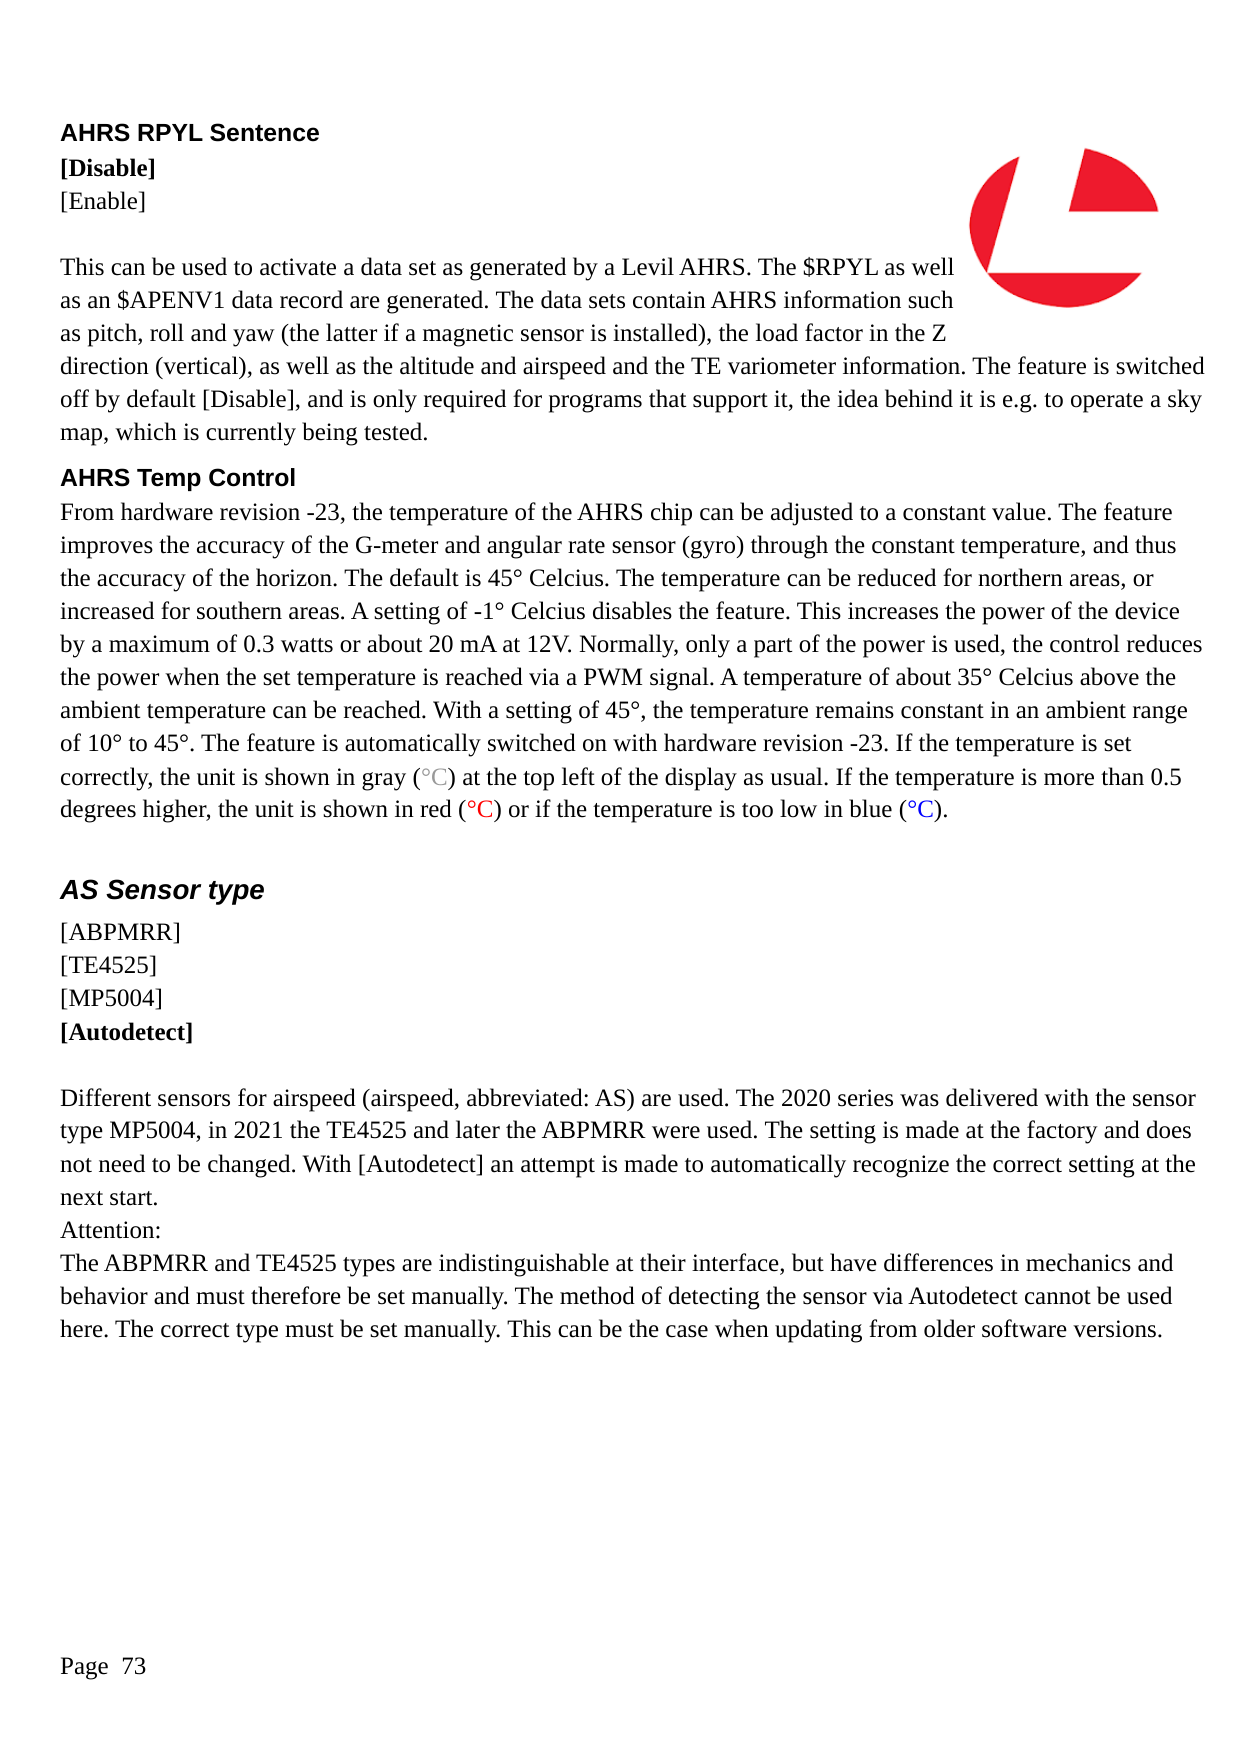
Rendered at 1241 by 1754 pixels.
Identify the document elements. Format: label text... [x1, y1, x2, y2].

subtitle AS Sensor type [60, 873, 1207, 905]
text [MP5004] [60, 983, 1207, 1012]
subtitle AHRS Temp Control [60, 463, 1207, 491]
text [Autodetect] [60, 1017, 1207, 1045]
picture [955, 129, 1180, 338]
text [ABPMRR] [60, 917, 1207, 946]
text [1180, 153, 1207, 182]
text Different sensors for airspeed (airspeed, abbreviated: AS) are used. The 2020 series was delivered with the sensor type MP5004, in 2021 the TE4525 and later the ABPMRR were used. The setting is made at the factory and does not need to be changed. With [Autodetect] an attempt is made to automatically recognize the correct setting at the next start. Attention: The ABPMRR and TE4525 types are indistinguishable at their interface, but have differences in mechanics and behavior and must therefore be set manually. The method of detecting the sensor via Autodetect cannot be used here. The correct type must be set manually. This can be the case when updating from older software versions. [60, 1083, 1207, 1342]
text [1180, 186, 1207, 215]
text From hardware revision -23, the temperature of the AHRS chip can be adjusted to a constant value. The feature improves the accuracy of the G-meter and angular rate sensor (gyro) through the constant temperature, and thus the accuracy of the horizon. The default is 45° Celcius. The temperature can be reduced for northern areas, or increased for southern areas. A setting of -1° Celcius disables the feature. This increases the power of the device by a maximum of 0.3 watts or about 20 mA at 12V. Normally, only a part of the power is used, the control reduces the power when the set temperature is reached via a PWM signal. A temperature of about 35° Celcius above the ambient temperature can be reached. With a setting of 45°, the temperature remains constant in an ambient range of 10° to 45°. The feature is automatically switched on with hardware revision -23. If the temperature is set correctly, the unit is shown in gray (°C) at the top left of the display as usual. If the temperature is more than 0.5 degrees higher, the unit is shown in red (°C) or if the temperature is too low in blue (°C). [60, 497, 1207, 823]
text [TE4525] [60, 951, 1207, 979]
text [Enable] [60, 186, 955, 215]
text [Disable] [60, 153, 955, 182]
subtitle AHRS RPYL Sentence [60, 118, 1207, 147]
text This can be used to activate a data set as generated by a Levil AHRS. The $RPYL as well as an $APENV1 data record are generated. The data sets contain AHRS information such as pitch, roll and yaw (the latter if a magnetic sensor is installed), the load factor in the Z direction (vertical), as well as the altitude and airspeed and the TE variometer information. The feature is switched off by default [Disable], and is only required for programs that support it, the idea behind it is e.g. to operate a sky map, which is currently being tested. [60, 252, 1207, 446]
